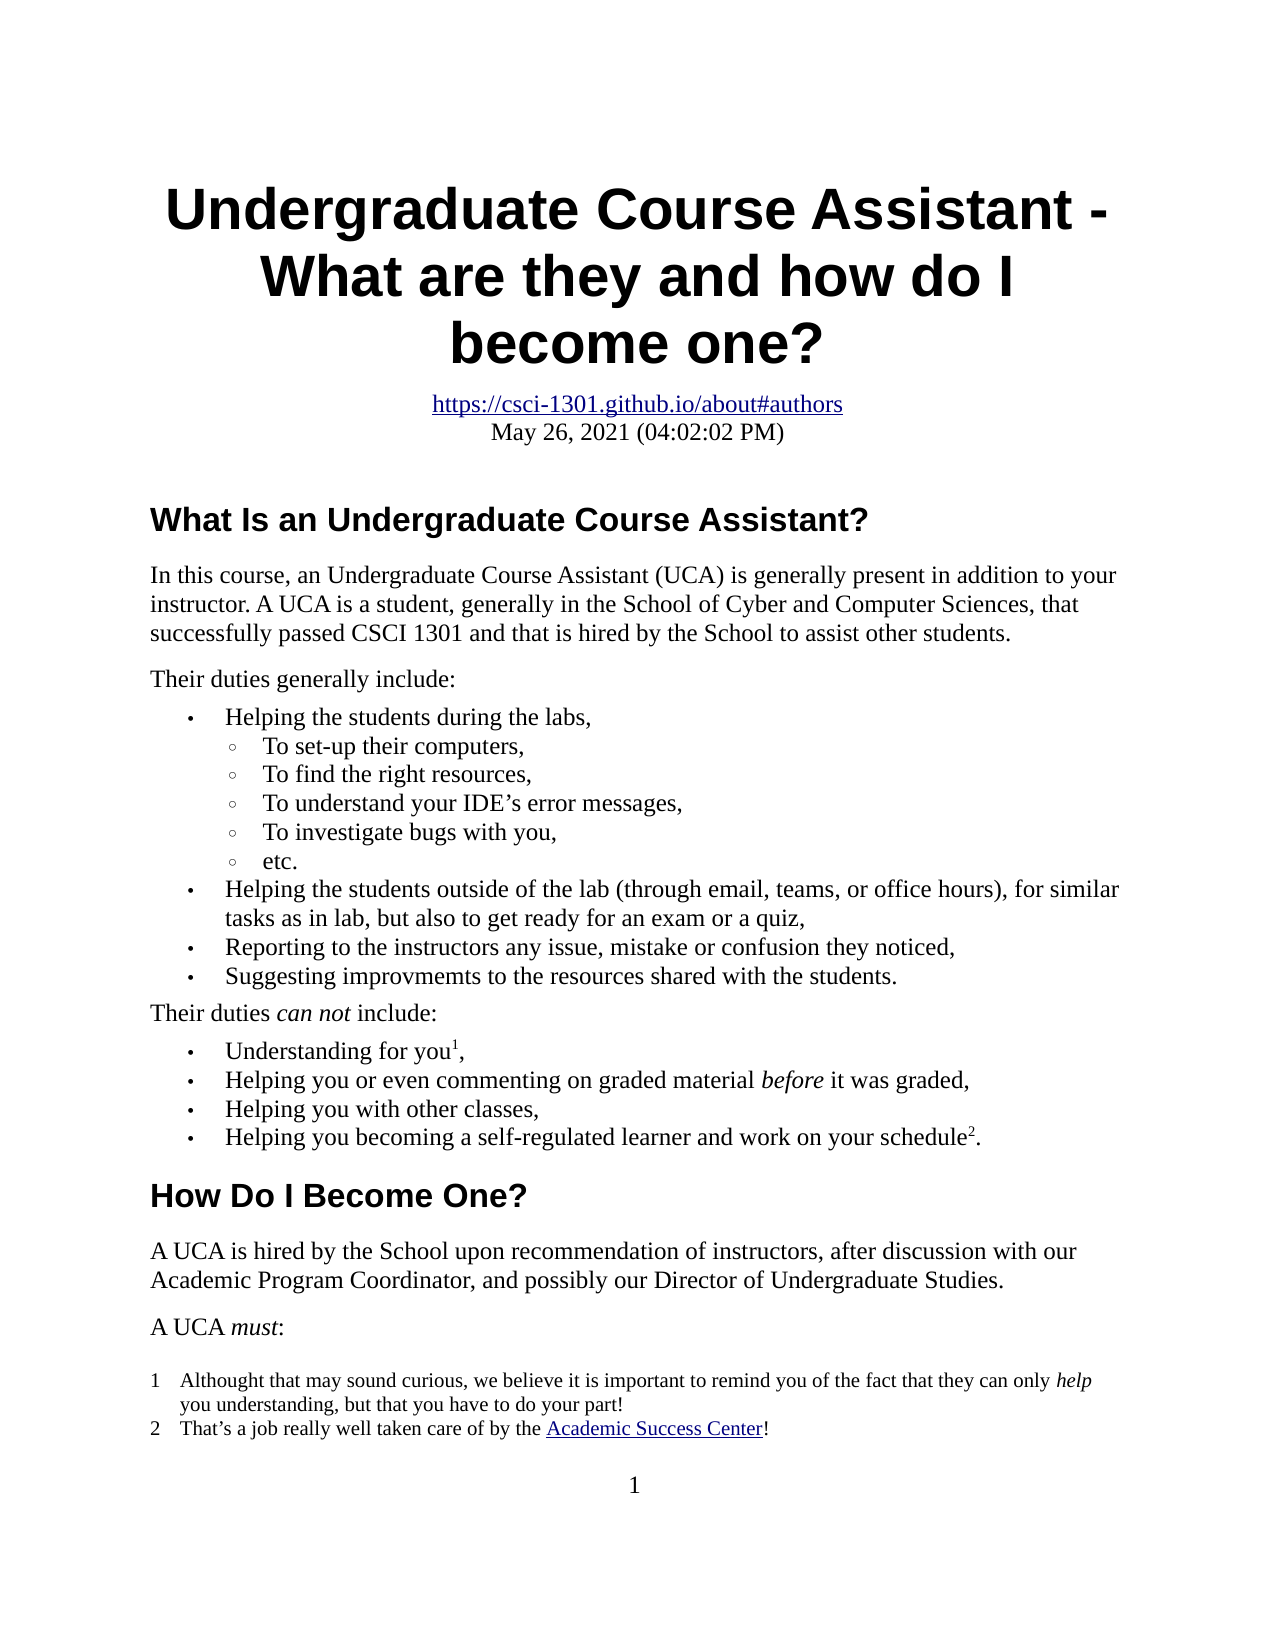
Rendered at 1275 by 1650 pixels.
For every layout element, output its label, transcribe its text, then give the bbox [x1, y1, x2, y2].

list etc. [225, 846, 1125, 874]
subtitle What Is an Undergraduate Course Assistant? [150, 500, 1125, 539]
list To set-up their computers, [225, 731, 1125, 759]
text Their duties generally include: [150, 664, 1125, 693]
text May 26, 2021 (04:02:02 PM) [150, 417, 1125, 446]
list Helping the students outside of the lab (through email, teams, or office hours), for similar tasks as in lab, but also to get ready for an exam or a quiz, [187, 874, 1125, 932]
list To find the right resources, [225, 759, 1125, 788]
text Their duties can not include: [150, 998, 1125, 1027]
list Suggesting improvmemts to the resources shared with the students. [187, 961, 1125, 989]
text In this course, an Undergraduate Course Assistant (UCA) is generally present in addition to your instructor. A UCA is a student, generally in the School of Cyber and Computer Sciences, that successfully passed CSCI 1301 and that is hired by the School to assist other students. [150, 560, 1125, 646]
list Reporting to the instructors any issue, mistake or confusion they noticed, [187, 932, 1125, 961]
list Helping you or even commenting on graded material before it was graded, [187, 1065, 1125, 1094]
list Althought that may sound curious, we believe it is important to remind you of the fact that they can only help you understanding, but that you have to do your part! [150, 1368, 1125, 1416]
list That’s a job really well taken care of by the Academic Success Center! [150, 1416, 1125, 1440]
list Helping the students during the labs, [187, 702, 1125, 731]
title Undergraduate Course Assistant - What are they and how do I become one? [150, 175, 1125, 376]
list Helping you becoming a self-regulated learner and work on your schedule. [187, 1122, 1125, 1151]
list To understand your IDE’s error messages, [225, 788, 1125, 817]
list Understanding for you, [187, 1036, 1125, 1065]
list To investigate bugs with you, [225, 817, 1125, 846]
text https://csci-1301.github.io/about#authors [150, 389, 1125, 417]
list Helping you with other classes, [187, 1094, 1125, 1122]
text A UCA is hired by the School upon recommendation of instructors, after discussion with our Academic Program Coordinator, and possibly our Director of Undergraduate Studies. [150, 1236, 1125, 1294]
subtitle How Do I Become One? [150, 1176, 1125, 1215]
text A UCA must: [150, 1312, 1125, 1340]
